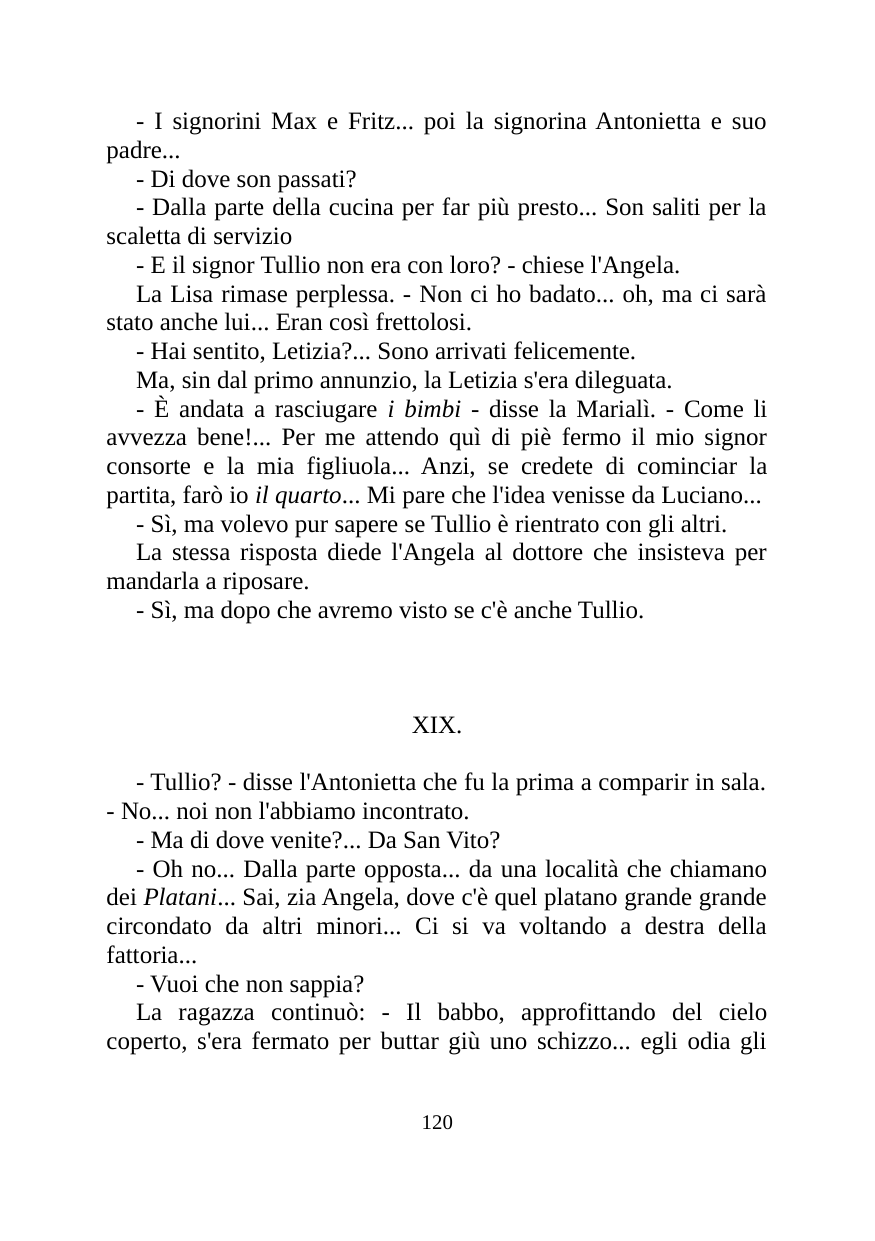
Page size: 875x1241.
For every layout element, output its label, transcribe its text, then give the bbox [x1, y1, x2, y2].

text XIX. [106, 710, 768, 739]
text - Di dove son passati? [106, 164, 768, 192]
text - Dalla parte della cucina per far più presto... Son saliti per la scaletta di servizio [106, 192, 768, 250]
text - Tullio? - disse l'Antonietta che fu la prima a comparir in sala. - No... noi non l'abbiamo incontrato. [106, 767, 768, 825]
text La Lisa rimase perplessa. - Non ci ho badato... oh, ma ci sarà stato anche lui... Eran così frettolosi. [106, 279, 768, 336]
text - Sì, ma dopo che avremo visto se c'è anche Tullio. [106, 595, 768, 624]
text - Vuoi che non sappia? [106, 969, 768, 997]
text - Sì, ma volevo pur sapere se Tullio è rientrato con gli altri. [106, 509, 768, 537]
text - I signorini Max e Fritz... poi la signorina Antonietta e suo padre... [106, 106, 768, 164]
text Ma, sin dal primo annunzio, la Letizia s'era dileguata. [106, 365, 768, 394]
text La stessa risposta diede l'Angela al dottore che insisteva per mandarla a riposare. [106, 537, 768, 595]
text - Hai sentito, Letizia?... Sono arrivati felicemente. [106, 336, 768, 365]
text - È andata a rasciugare i bimbi - disse la Marialì. - Come li avvezza bene!... Per me attendo quì di piè fermo il mio signor consorte e la mia figliuola... Anzi, se credete di cominciar la partita, farò io il quarto... Mi pare che l'idea venisse da Luciano... [106, 394, 768, 509]
text - E il signor Tullio non era con loro? - chiese l'Angela. [106, 250, 768, 279]
text - Oh no... Dalla parte opposta... da una località che chiamano dei Platani... Sai, zia Angela, dove c'è quel platano grande grande circondato da altri minori... Ci si va voltando a destra della fattoria... [106, 854, 768, 969]
text La ragazza continuò: - Il babbo, approfittando del cielo coperto, s'era fermato per buttar giù uno schizzo... egli odia gli [106, 997, 768, 1055]
text - Ma di dove venite?... Da San Vito? [106, 825, 768, 854]
